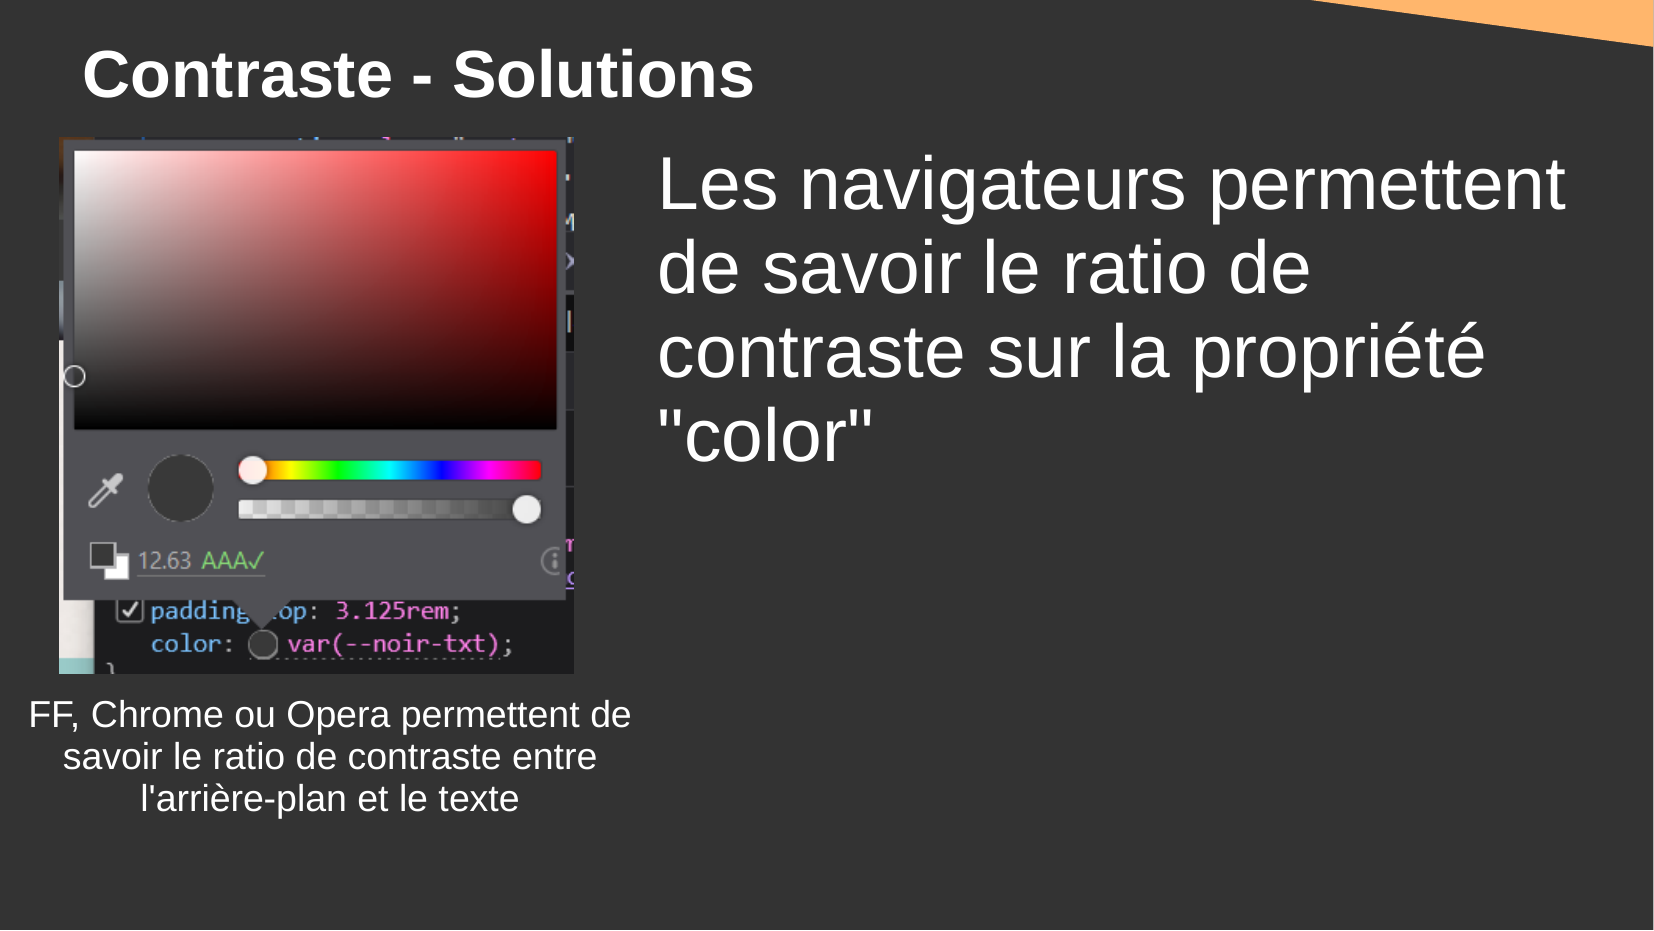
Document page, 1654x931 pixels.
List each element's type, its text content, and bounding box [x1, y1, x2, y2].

picture [59, 137, 574, 674]
text_box FF, Chrome ou Opera permettent de savoir le ratio de contraste entre l'arrière-plan et le texte [0, 685, 686, 827]
title Contraste - Solutions [82, 37, 1571, 114]
text_box [1310, 0, 1654, 47]
list Les navigateurs permettent de savoir le ratio de contraste sur la propriété "color" [657, 141, 1595, 485]
